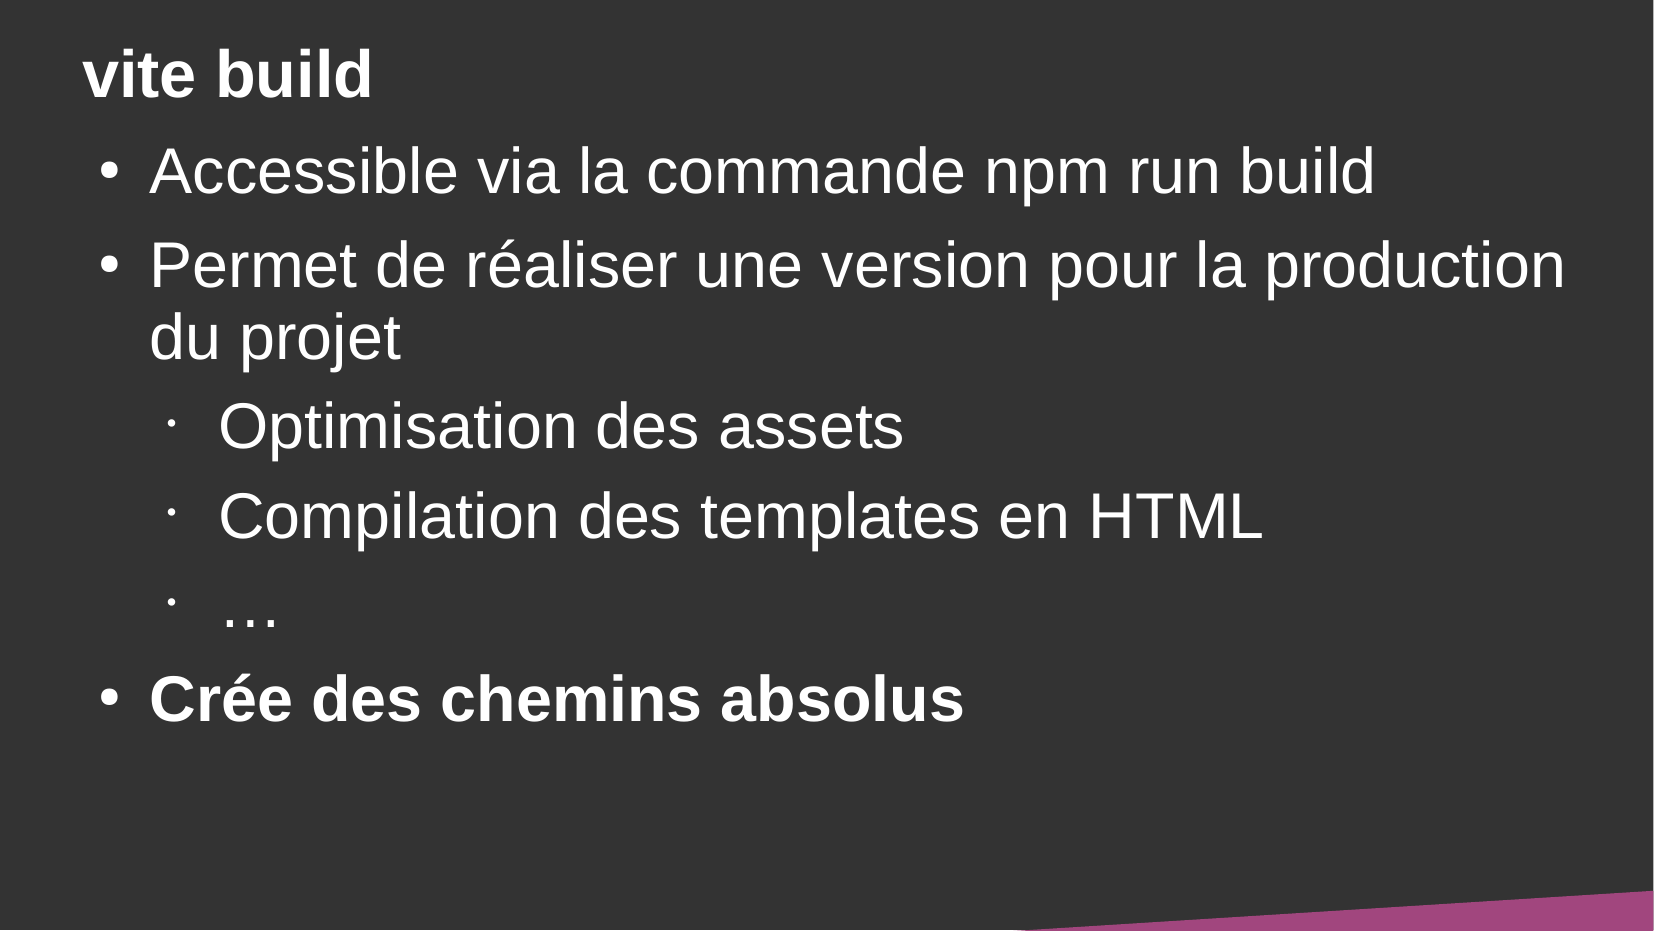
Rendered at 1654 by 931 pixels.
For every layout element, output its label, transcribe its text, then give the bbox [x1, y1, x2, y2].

list Accessible via la commande npm run build Permet de réaliser une version pour la production du projet Optimisation des assets Compilation des templates en HTML … Crée des chemins absolus [80, 135, 1620, 739]
title vite build [82, 37, 1571, 114]
text_box [1013, 890, 1654, 931]
